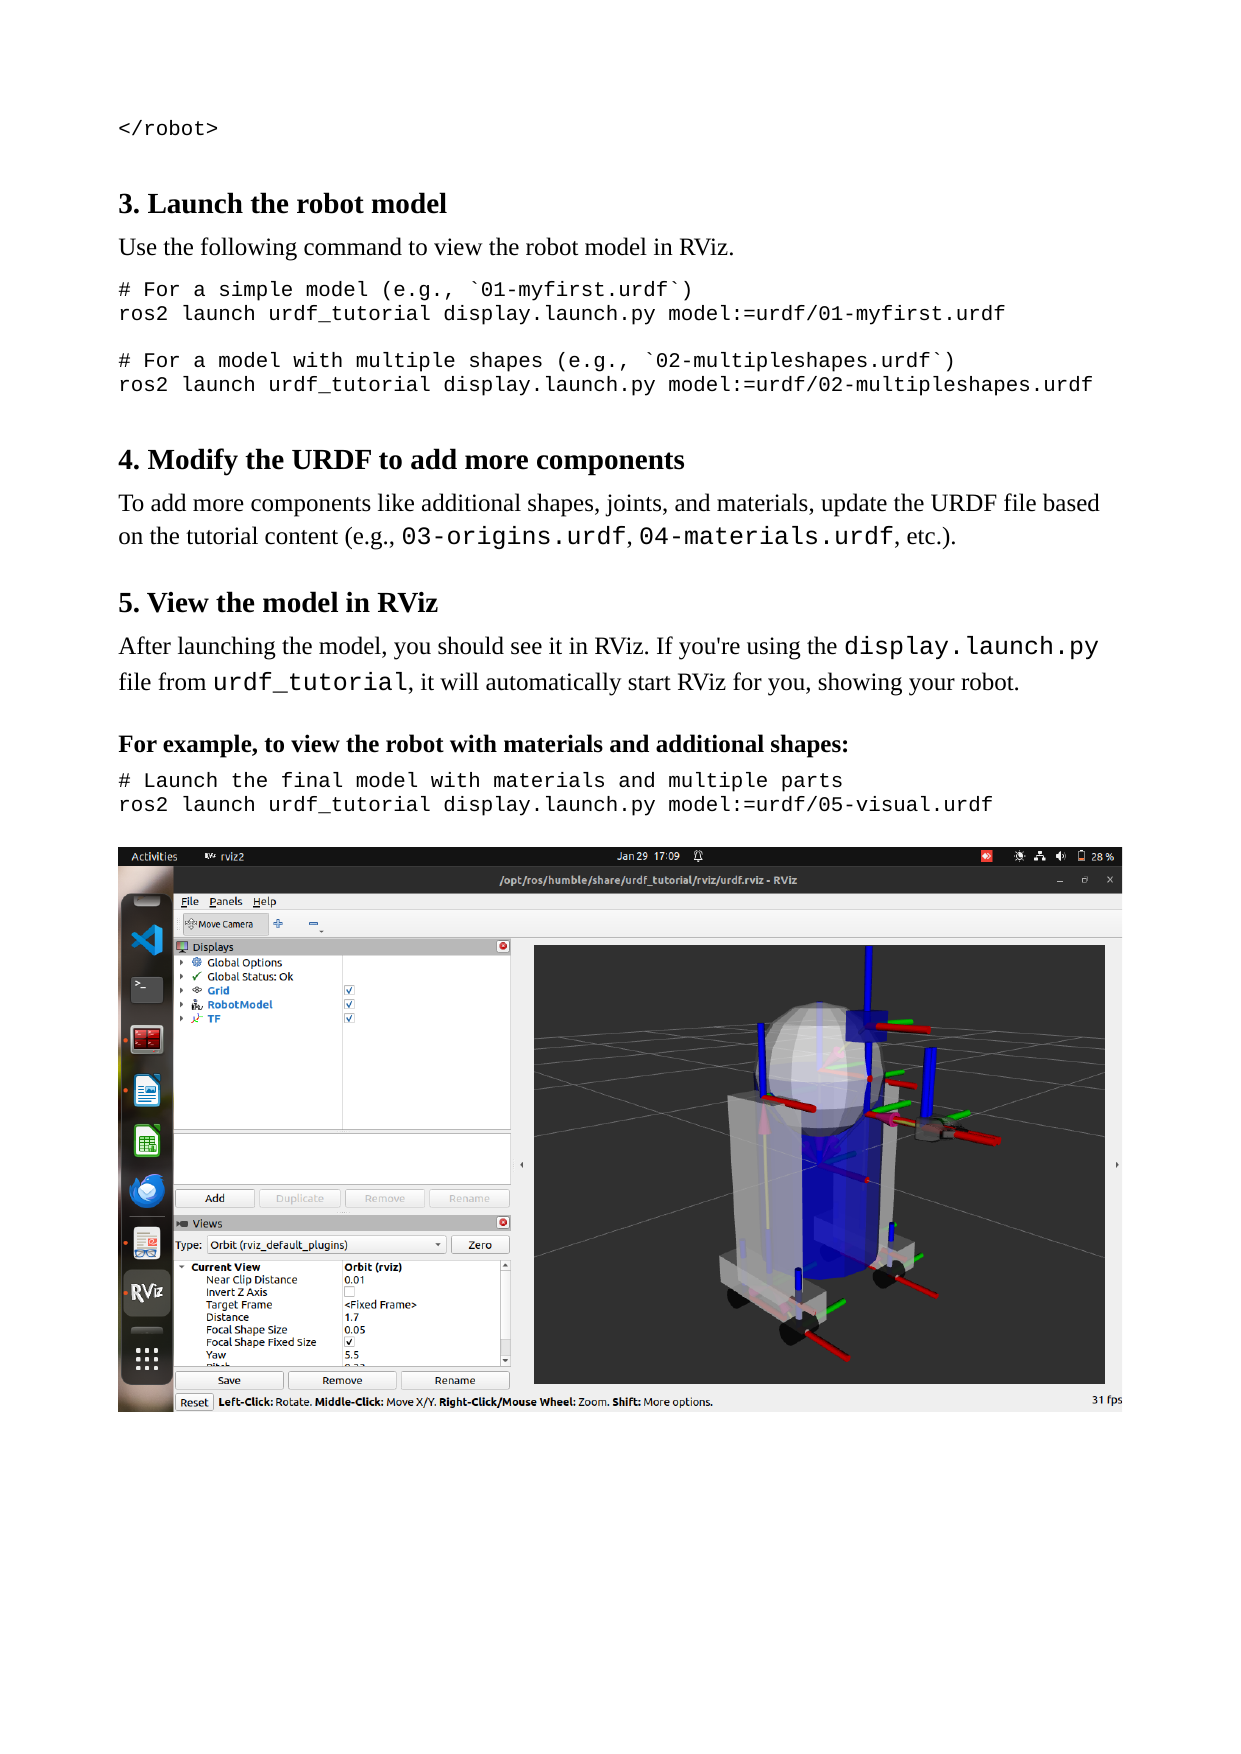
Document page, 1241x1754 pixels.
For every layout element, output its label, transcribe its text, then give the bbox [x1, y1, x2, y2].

text # Launch the final model with materials and multiple parts [118, 770, 1122, 794]
picture [118, 847, 1123, 1412]
text ros2 launch urdf_tutorial display.launch.py model:=urdf/02-multipleshapes.urdf [118, 374, 1122, 398]
subtitle 4. Modify the URDF to add more components [118, 442, 1122, 475]
text # For a model with multiple shapes (e.g., `02-multipleshapes.urdf`) [118, 350, 1122, 374]
text To add more components like additional shapes, joints, and materials, update the URDF file based on the tutorial content (e.g., 03-origins.urdf, 04-materials.urdf, etc.). [118, 488, 1122, 552]
text ros2 launch urdf_tutorial display.launch.py model:=urdf/05-visual.urdf [118, 794, 1122, 818]
text Use the following command to view the robot model in RViz. [118, 232, 1122, 261]
text </robot> [118, 118, 1122, 142]
text ros2 launch urdf_tutorial display.launch.py model:=urdf/01-myfirst.urdf [118, 303, 1122, 327]
subtitle 5. View the model in RViz [118, 585, 1122, 619]
text # For a simple model (e.g., `01-myfirst.urdf`) [118, 279, 1122, 303]
subtitle 3. Launch the robot model [118, 186, 1122, 219]
subtitle For example, to view the robot with materials and additional shapes: [118, 729, 1122, 758]
text After launching the model, you should see it in RViz. If you're using the display.launch.py file from urdf_tutorial, it will automatically start RViz for you, showing your robot. [118, 631, 1122, 697]
